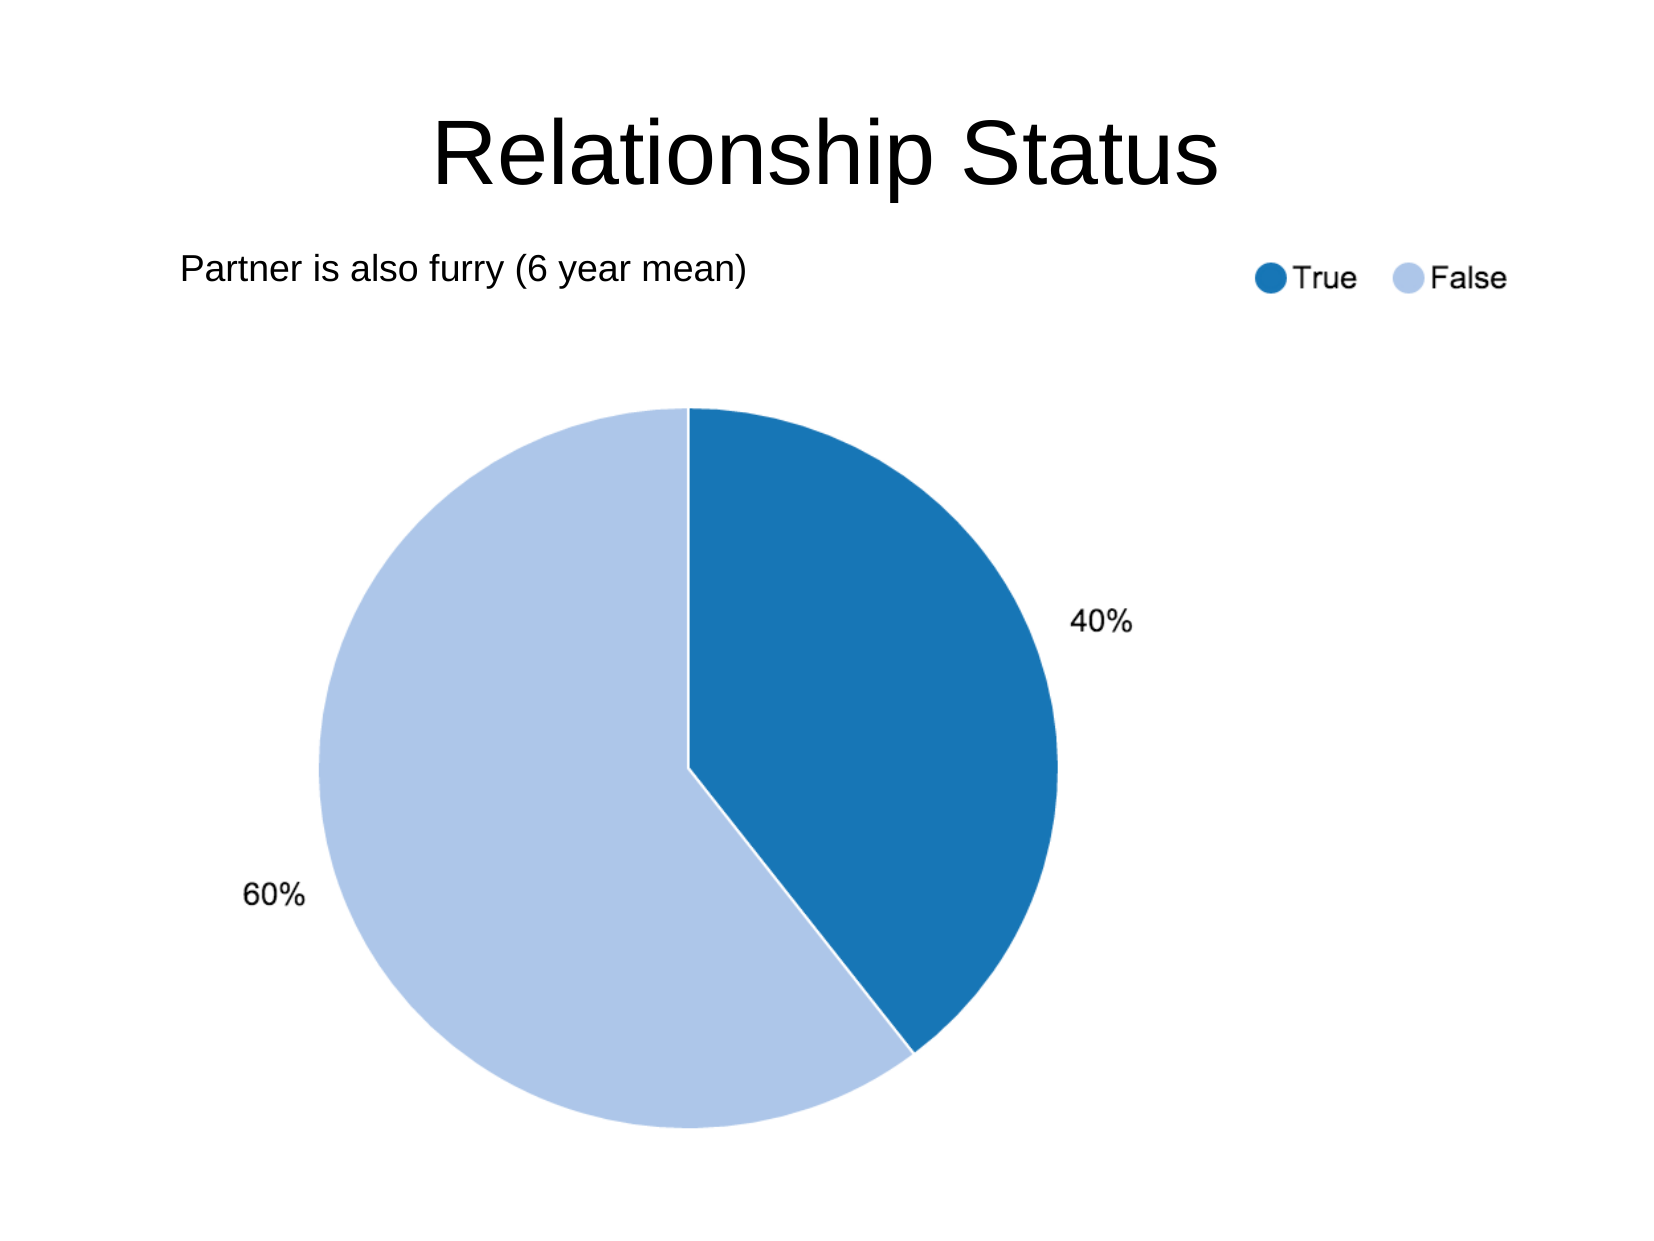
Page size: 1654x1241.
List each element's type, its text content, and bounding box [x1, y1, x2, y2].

title Relationship Status [82, 49, 1571, 257]
text_box Partner is also furry (6 year mean) [165, 240, 796, 316]
picture [180, 224, 1528, 1158]
